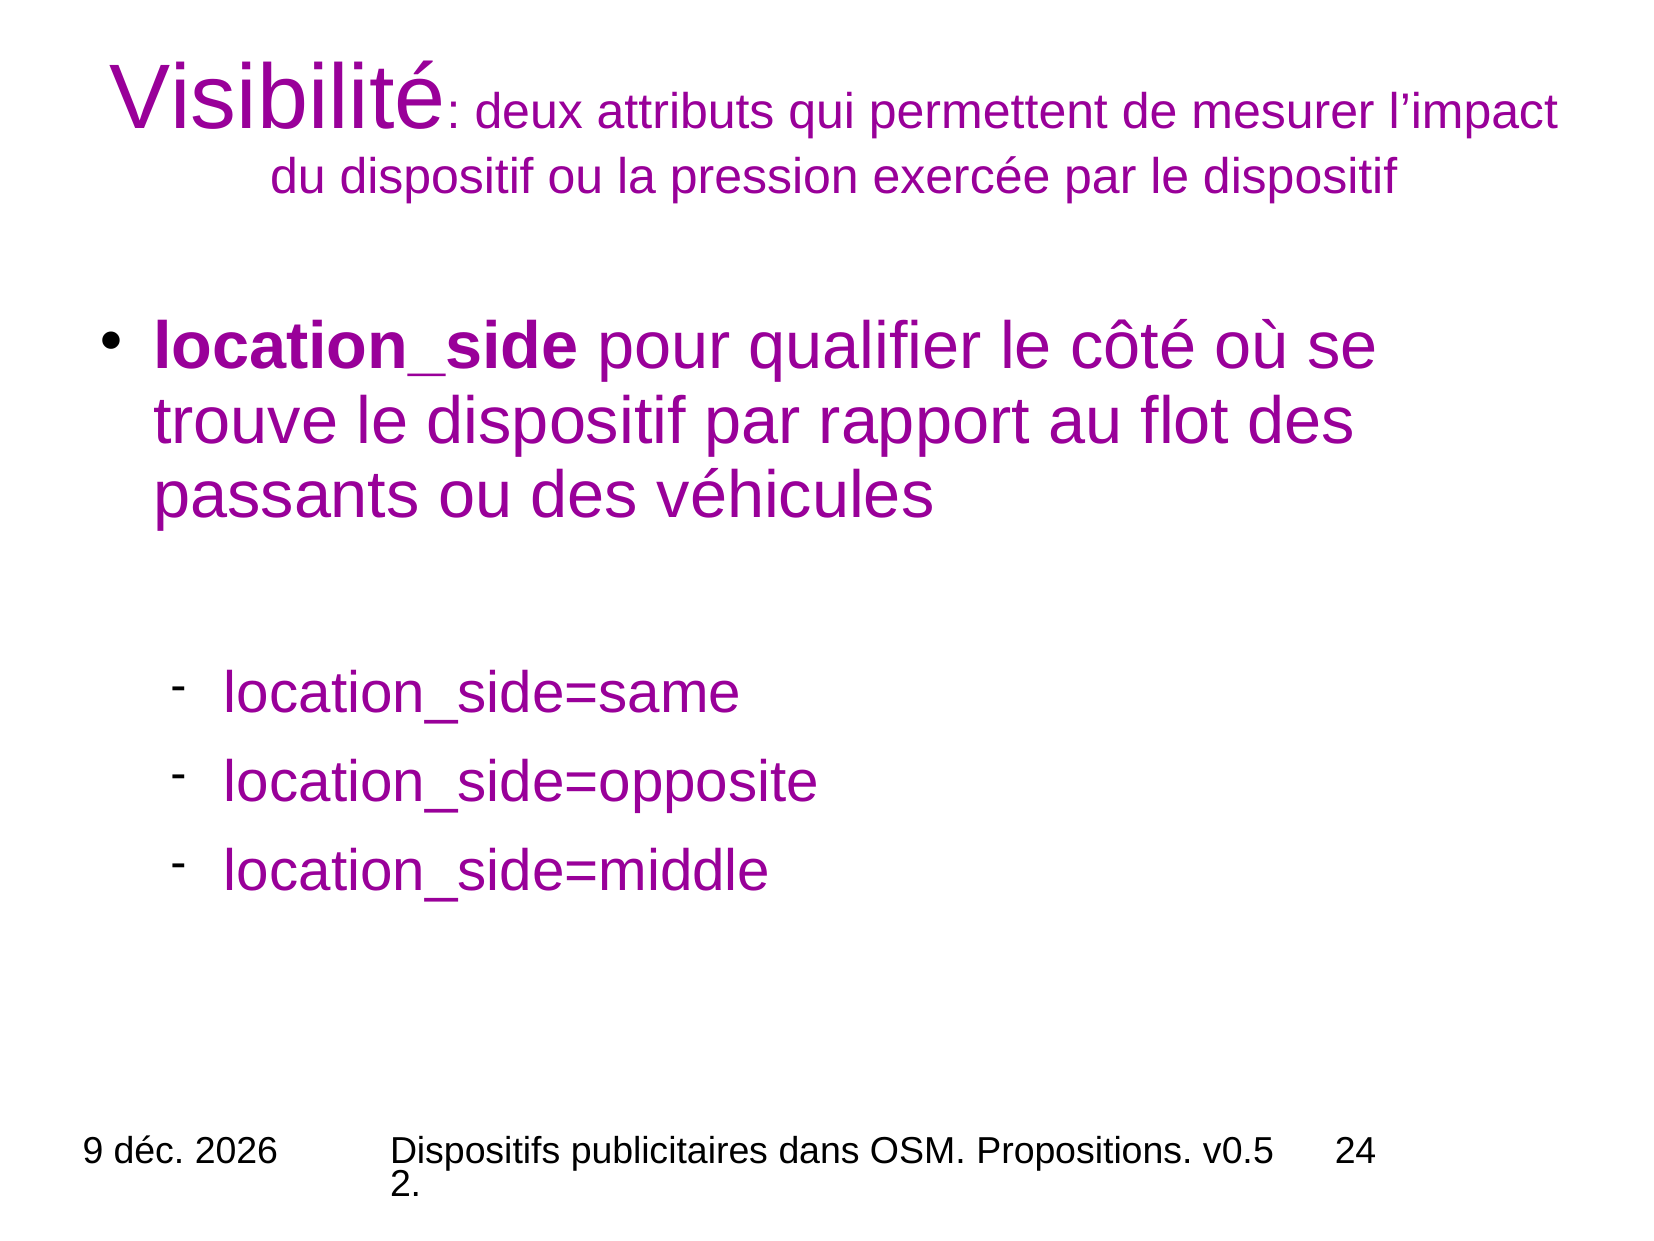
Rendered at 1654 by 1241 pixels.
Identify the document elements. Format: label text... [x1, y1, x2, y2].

list location_side pour qualifier le côté où se trouve le dispositif par rapport au flot des passants ou des véhicules location_side=same location_side=opposite location_side=middle [82, 195, 1571, 1096]
title Visibilité: deux attributs qui permettent de mesurer l’impact du dispositif ou la pression exercée par le dispositif [90, 19, 1579, 225]
